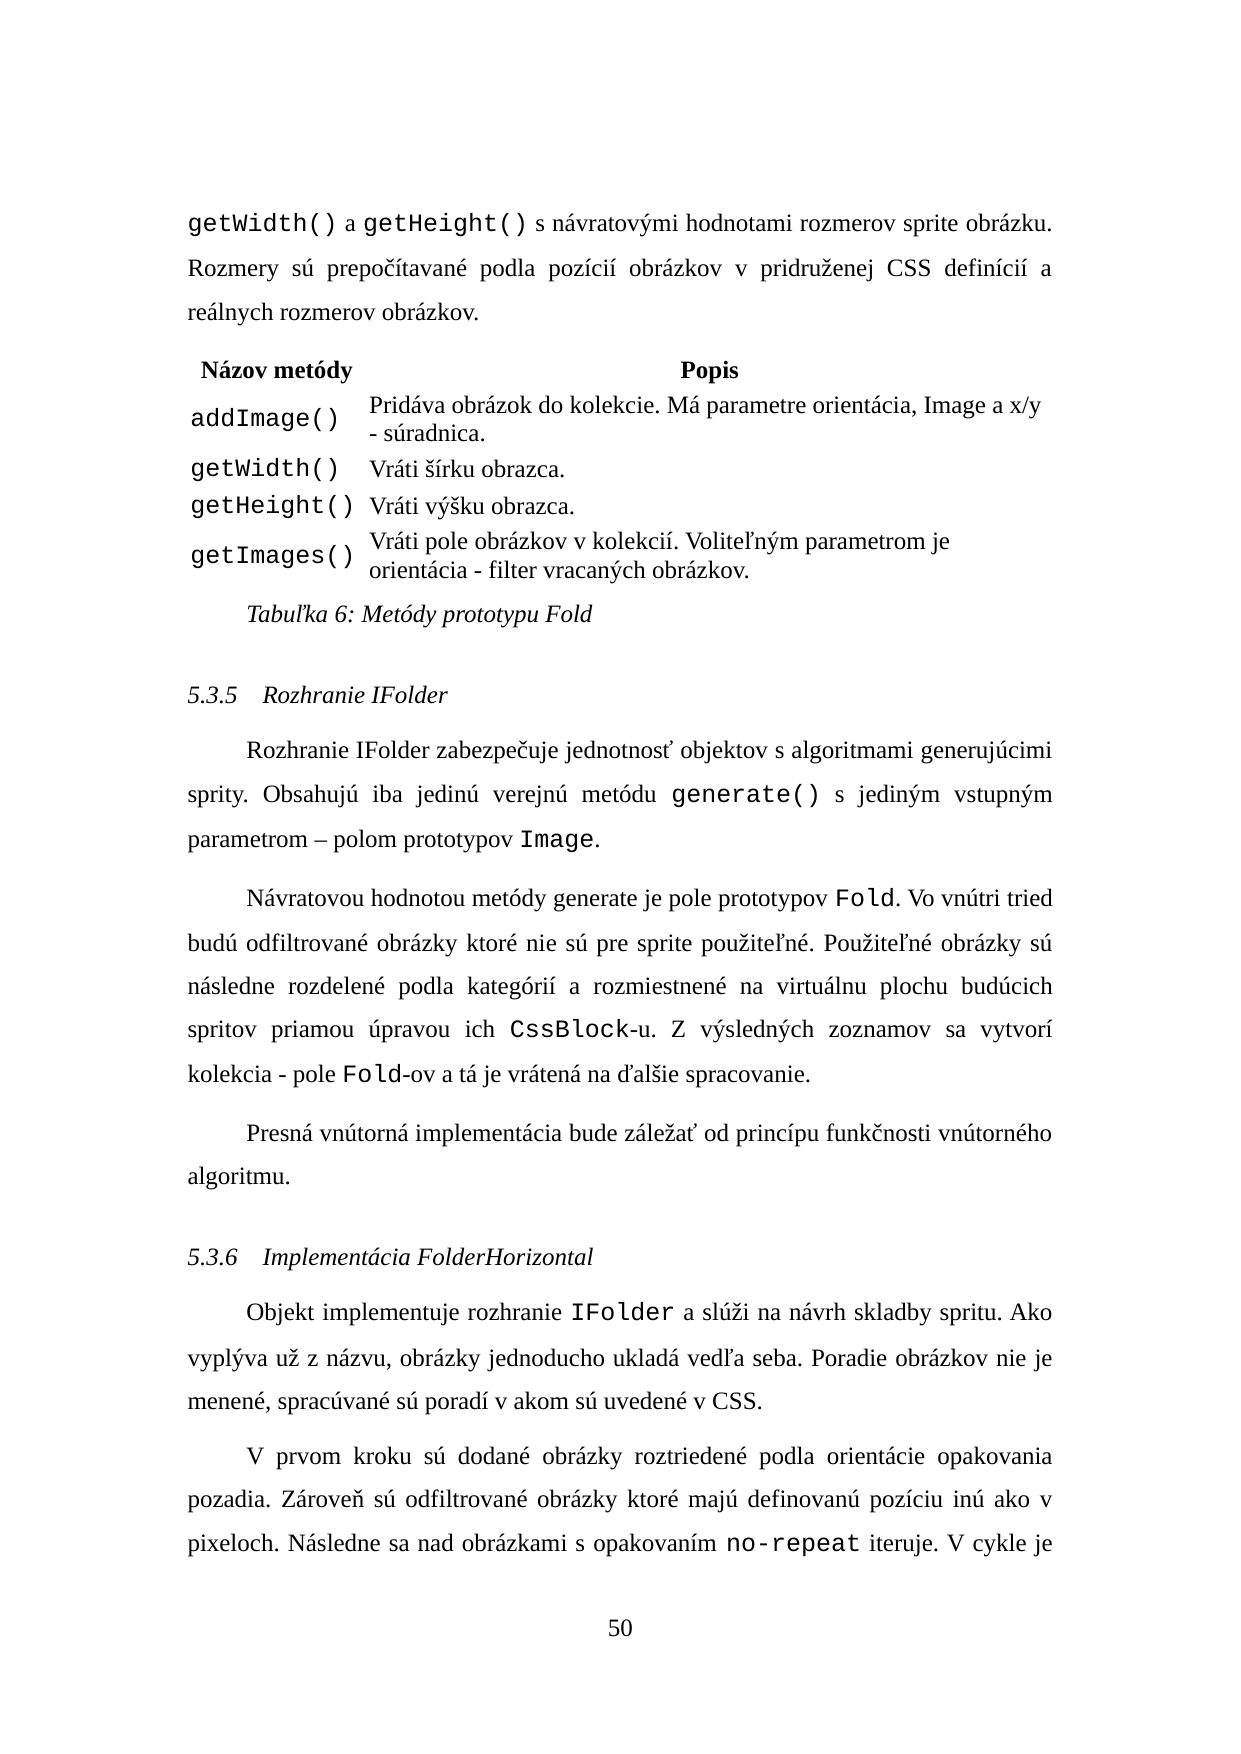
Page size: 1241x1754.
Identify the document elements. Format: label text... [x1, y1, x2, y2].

table_header Názov metódy [187, 352, 366, 387]
text Tabuľka 6: Metódy prototypu Fold [187, 599, 1053, 628]
text Rozhranie IFolder zabezpečuje jednotnosť objektov s algoritmami generujúcimi sprity. Obsahujú iba jedinú verejnú metódu generate() s jediným vstupným parametrom – polom prototypov Image. [187, 736, 1053, 855]
table_header Popis [366, 352, 1053, 387]
subtitle Rozhranie IFolder [187, 680, 1053, 709]
table_cell getWidth() [187, 450, 366, 487]
text Presná vnútorná implementácia bude záležať od princípu funkčnosti vnútorného algoritmu. [187, 1118, 1053, 1190]
table_cell getHeight() [187, 487, 366, 523]
text Objekt implementuje rozhranie IFolder a slúži na návrh skladby spritu. Ako vyplýva už z názvu, obrázky jednoducho ukladá vedľa seba. Poradie obrázkov nie je menené, spracúvané sú poradí v akom sú uvedené v CSS. [187, 1297, 1053, 1414]
text getWidth() a getHeight() s návratovými hodnotami rozmerov sprite obrázku. Rozmery sú prepočítavané podla pozícií obrázkov v pridruženej CSS definícií a reálnych rozmerov obrázkov. [187, 208, 1053, 325]
table_cell Vráti výšku obrazca. [366, 487, 1053, 523]
table_cell Vráti pole obrázkov v kolekcií. Voliteľným parametrom je orientácia - filter vracaných obrázkov. [366, 524, 1053, 587]
table_cell addImage() [187, 387, 366, 450]
subtitle Implementácia FolderHorizontal [187, 1242, 1053, 1271]
table_cell Pridáva obrázok do kolekcie. Má parametre orientácia, Image a x/y - súradnica. [366, 387, 1053, 450]
text Návratovou hodnotou metódy generate je pole prototypov Fold. Vo vnútri tried budú odfiltrované obrázky ktoré nie sú pre sprite použiteľné. Použiteľné obrázky sú následne rozdelené podla kategórií a rozmiestnené na virtuálnu plochu budúcich spritov priamou úpravou ich CssBlock-u. Z výsledných zoznamov sa vytvorí kolekcia - pole Fold-ov a tá je vrátená na ďalšie spracovanie. [187, 883, 1053, 1090]
table_cell Vráti šírku obrazca. [366, 450, 1053, 487]
text V prvom kroku sú dodané obrázky roztriedené podla orientácie opakovania pozadia. Zároveň sú odfiltrované obrázky ktoré majú definovanú pozíciu inú ako v pixeloch. Následne sa nad obrázkami s opakovaním no-repeat iteruje. V cykle je [187, 1441, 1053, 1558]
table_cell getImages() [187, 524, 366, 587]
